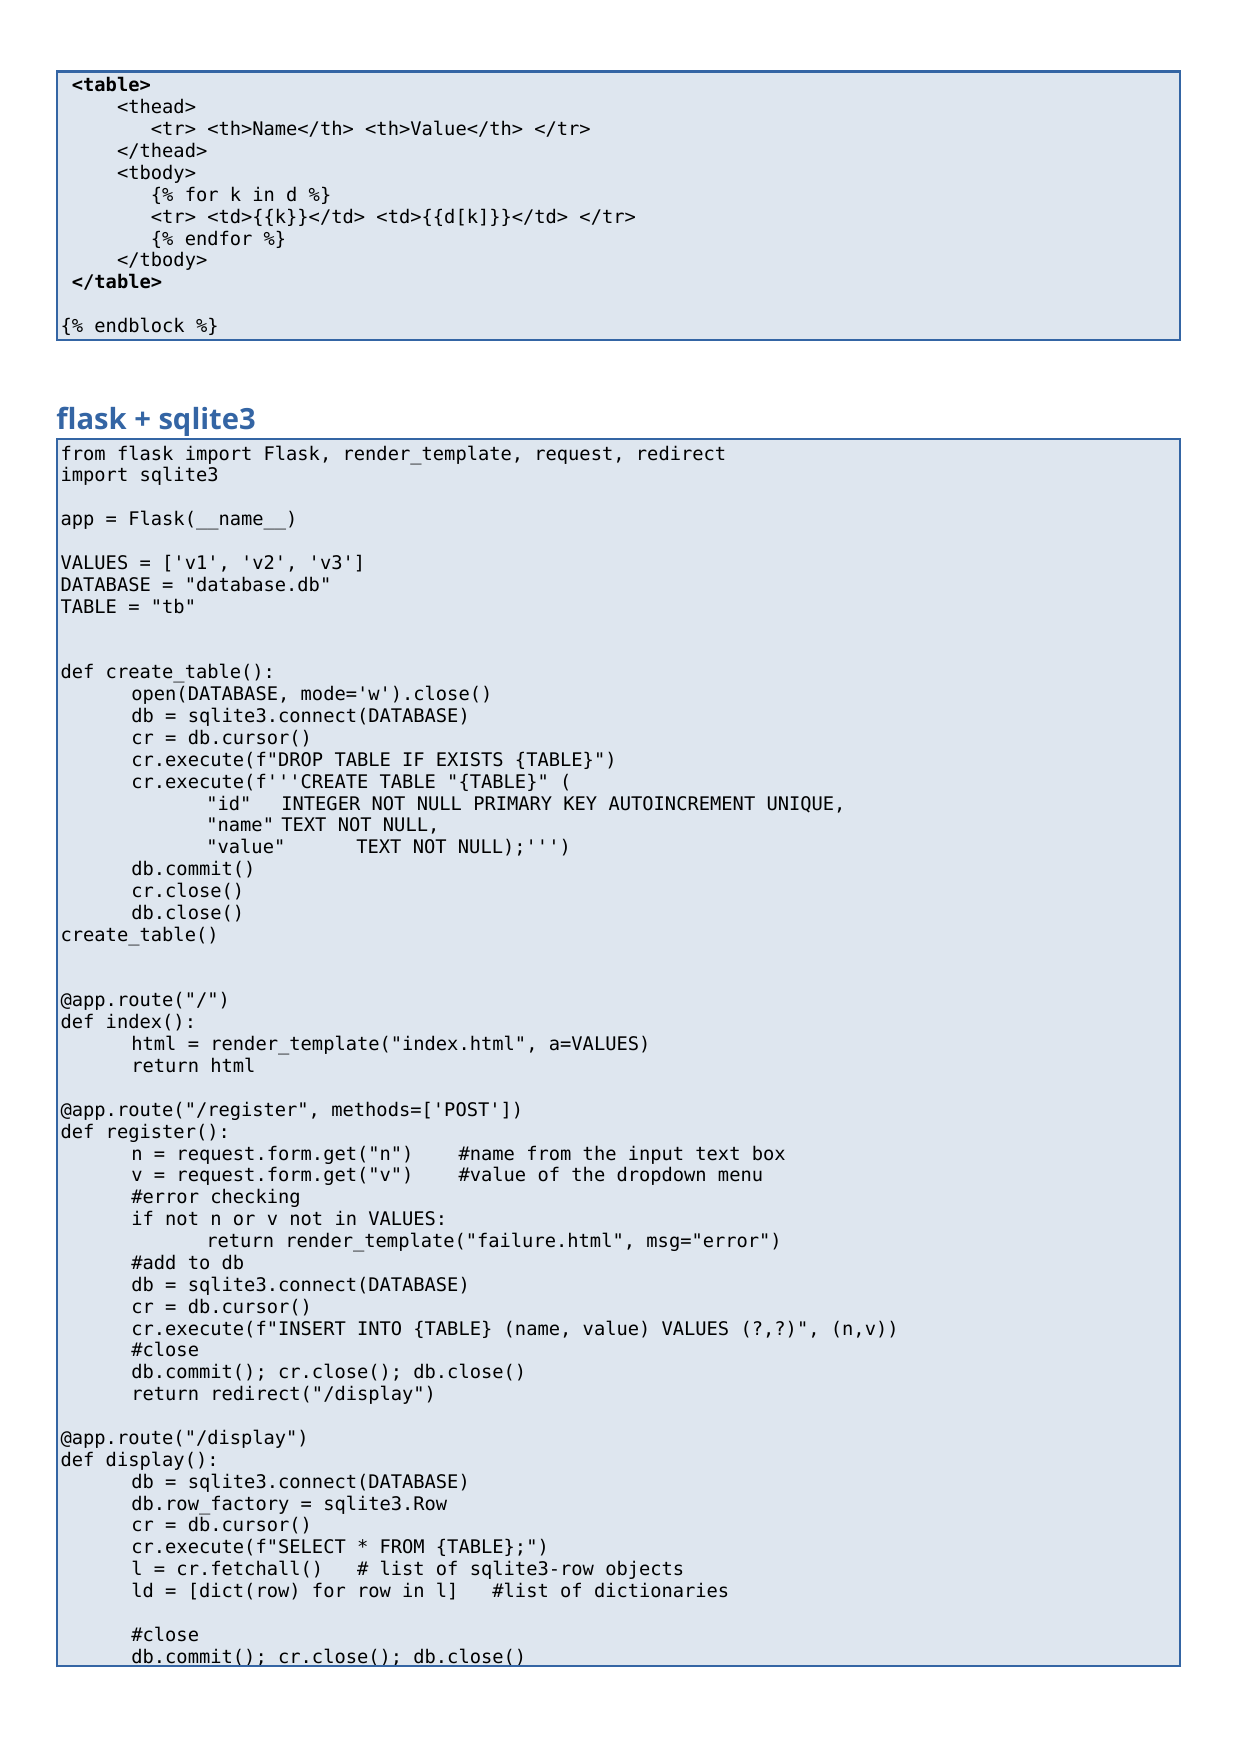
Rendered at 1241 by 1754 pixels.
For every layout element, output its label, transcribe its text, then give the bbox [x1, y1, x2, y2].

text cr = db.cursor() [58, 1510, 1179, 1532]
text @app.route("/register", methods=['POST']) [58, 1094, 1179, 1116]
text {% endblock %} [58, 311, 1179, 339]
text def index(): [58, 1007, 1179, 1029]
text def create_table(): [58, 657, 1179, 679]
text @app.route("/") [58, 985, 1179, 1007]
text "name" TEXT NOT NULL, [58, 810, 1179, 832]
title flask + sqlite3 [56, 399, 1181, 438]
text return redirect("/display") [58, 1379, 1179, 1401]
text TABLE = "tb" [58, 591, 1179, 613]
text db.commit(); cr.close(); db.close() [58, 1357, 1179, 1379]
text #close [58, 1335, 1179, 1357]
text app = Flask(__name__) [58, 504, 1179, 526]
text #error checking [58, 1182, 1179, 1204]
text #close [58, 1619, 1179, 1641]
text l = cr.fetchall() # list of sqlite3-row objects [58, 1554, 1179, 1576]
text <tbody> [58, 158, 1179, 180]
text DATABASE = "database.db" [58, 569, 1179, 591]
text </tbody> [58, 245, 1179, 267]
text def register(): [58, 1116, 1179, 1138]
text <table> [58, 73, 1179, 92]
text db.commit(); cr.close(); db.close() [58, 1641, 1179, 1665]
text {% for k in d %} [58, 180, 1179, 202]
text <tr> <td>{{k}}</td> <td>{{d[k]}}</td> </tr> [58, 202, 1179, 223]
text return html [58, 1051, 1179, 1073]
text cr.execute(f"INSERT INTO {TABLE} (name, value) VALUES (?,?)", (n,v)) [58, 1313, 1179, 1335]
text cr = db.cursor() [58, 1291, 1179, 1313]
text db.commit() [58, 854, 1179, 876]
text {% endfor %} [58, 223, 1179, 245]
text "value" TEXT NOT NULL);''') [58, 832, 1179, 854]
text @app.route("/display") [58, 1423, 1179, 1444]
text <thead> [58, 92, 1179, 114]
text open(DATABASE, mode='w').close() [58, 679, 1179, 701]
text </table> [58, 267, 1179, 289]
text </thead> [58, 136, 1179, 158]
text create_table() [58, 919, 1179, 941]
text cr.execute(f"SELECT * FROM {TABLE};") [58, 1532, 1179, 1554]
text cr = db.cursor() [58, 723, 1179, 744]
text db = sqlite3.connect(DATABASE) [58, 701, 1179, 723]
text n = request.form.get("n") #name from the input text box [58, 1138, 1179, 1160]
text db.close() [58, 898, 1179, 919]
text v = request.form.get("v") #value of the dropdown menu [58, 1160, 1179, 1182]
text #add to db [58, 1248, 1179, 1269]
text if not n or v not in VALUES: [58, 1204, 1179, 1226]
text ld = [dict(row) for row in l] #list of dictionaries [58, 1576, 1179, 1598]
text cr.close() [58, 876, 1179, 898]
text import sqlite3 [58, 460, 1179, 482]
text from flask import Flask, render_template, request, redirect [58, 440, 1179, 460]
text def display(): [58, 1444, 1179, 1466]
text db.row_factory = sqlite3.Row [58, 1488, 1179, 1510]
text "id" INTEGER NOT NULL PRIMARY KEY AUTOINCREMENT UNIQUE, [58, 788, 1179, 810]
text VALUES = ['v1', 'v2', 'v3'] [58, 548, 1179, 569]
text html = render_template("index.html", a=VALUES) [58, 1029, 1179, 1051]
text cr.execute(f'''CREATE TABLE "{TABLE}" ( [58, 766, 1179, 788]
text db = sqlite3.connect(DATABASE) [58, 1269, 1179, 1291]
text return render_template("failure.html", msg="error") [58, 1226, 1179, 1248]
text <tr> <th>Name</th> <th>Value</th> </tr> [58, 114, 1179, 136]
text cr.execute(f"DROP TABLE IF EXISTS {TABLE}") [58, 744, 1179, 766]
text db = sqlite3.connect(DATABASE) [58, 1466, 1179, 1488]
